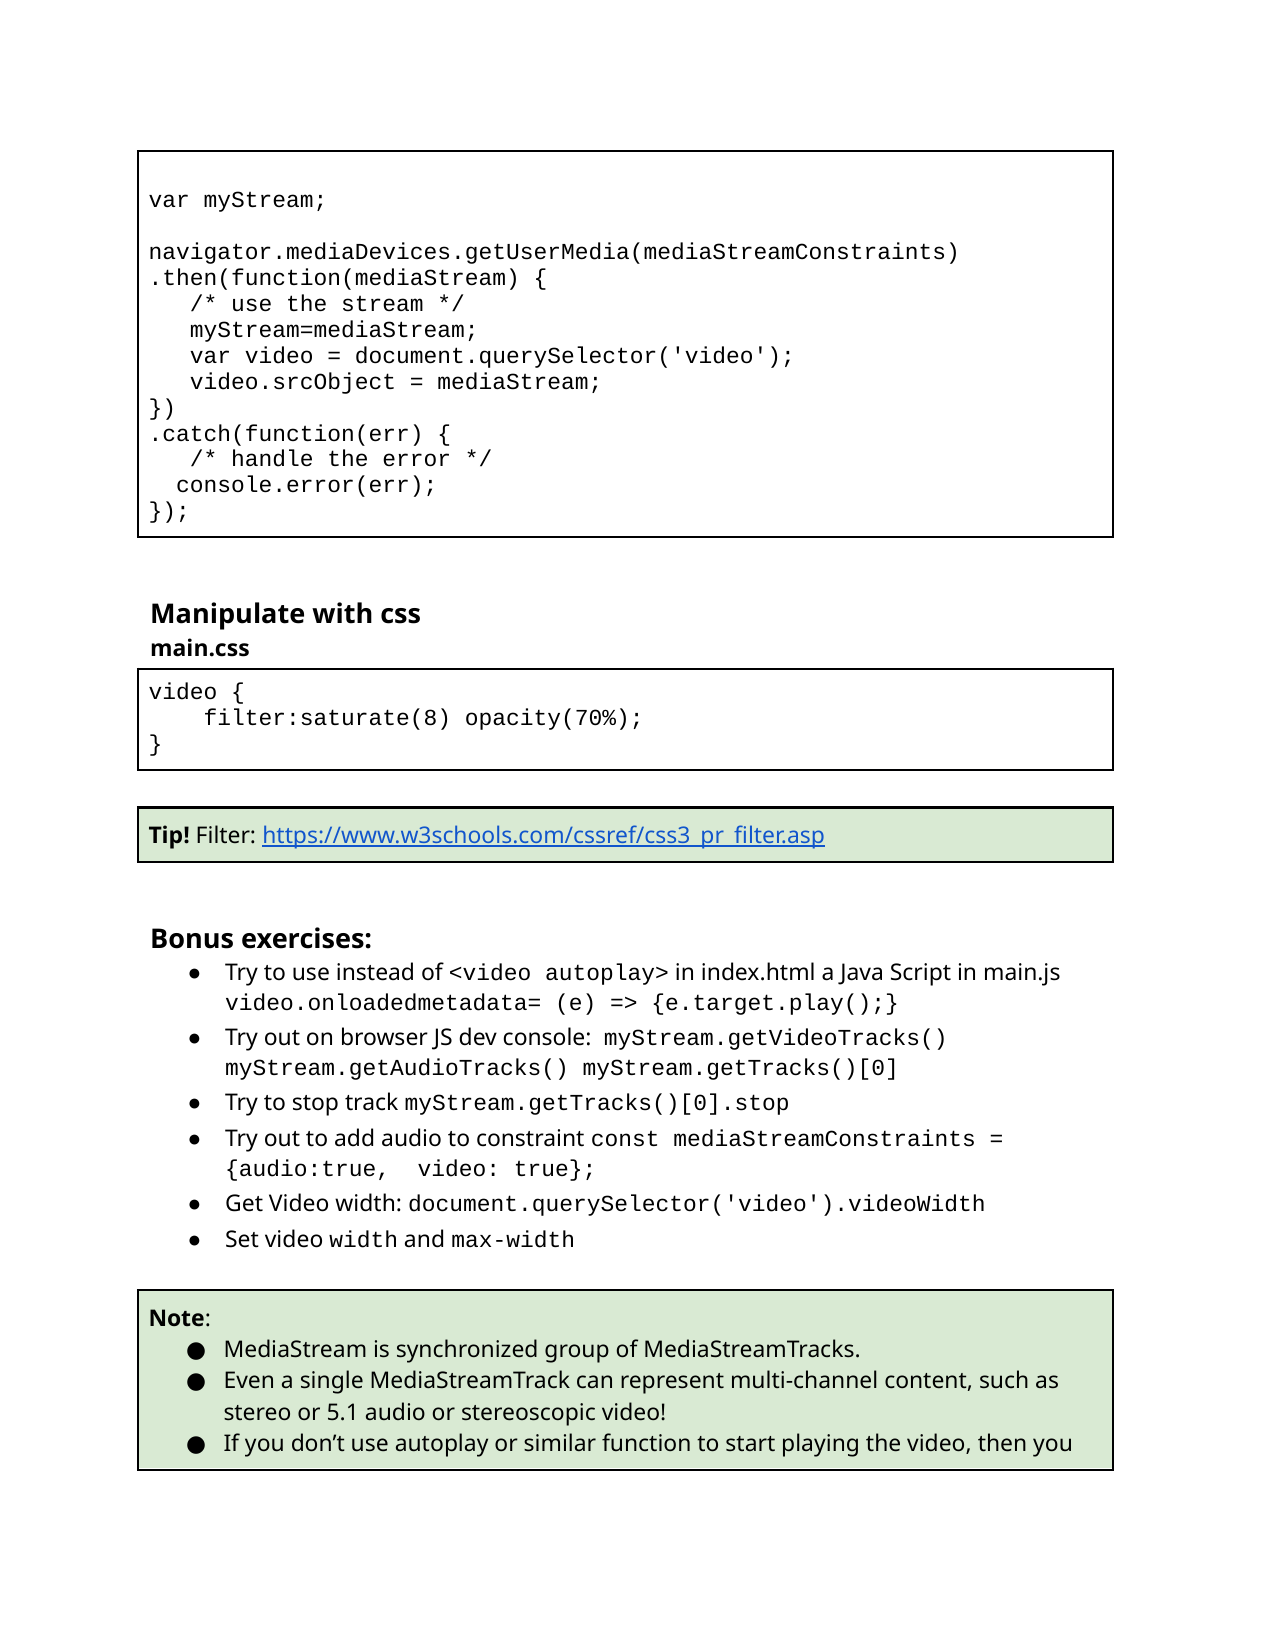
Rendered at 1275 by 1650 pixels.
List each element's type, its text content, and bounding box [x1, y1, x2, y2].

list Try to stop track myStream.getTracks()[0].stop [187, 1086, 1125, 1118]
table_header video { filter:saturate(8) opacity(70%); } [139, 670, 1112, 768]
list Try out to add audio to constraint const mediaStreamConstraints = {audio:true, video: true}; [187, 1122, 1125, 1183]
subtitle Bonus exercises: [150, 919, 1125, 956]
list Get Video width: document.querySelector('video').videoWidth [187, 1187, 1125, 1219]
subtitle Manipulate with css [150, 595, 1125, 632]
text main.css [150, 632, 1125, 663]
table_header var myStream; navigator.mediaDevices.getUserMedia(mediaStreamConstraints) .then(function(mediaStream) { /* use the stream */ myStream=mediaStream; var video = document.querySelector('video'); video.srcObject = mediaStream; }) .catch(function(err) { /* handle the error */ console.error(err); }); [139, 152, 1112, 536]
list Try to use instead of <video autoplay> in index.html a Java Script in main.js video.onloadedmetadata= (e) => {e.target.play();} [187, 956, 1125, 1017]
list Set video width and max-width [187, 1223, 1125, 1255]
table_header Tip! Filter: https://www.w3schools.com/cssref/css3_pr_filter.asp [139, 809, 1112, 861]
list Try out on browser JS dev console: myStream.getVideoTracks() myStream.getAudioTracks() myStream.getTracks()[0] [187, 1021, 1125, 1082]
table_header Note: MediaStream is synchronized group of MediaStreamTracks. Even a single MediaStreamTrack can represent multi-channel content, such as stereo or 5.1 audio or stereoscopic video! If you don’t use autoplay or similar function to start playing the video, then you [139, 1291, 1112, 1468]
